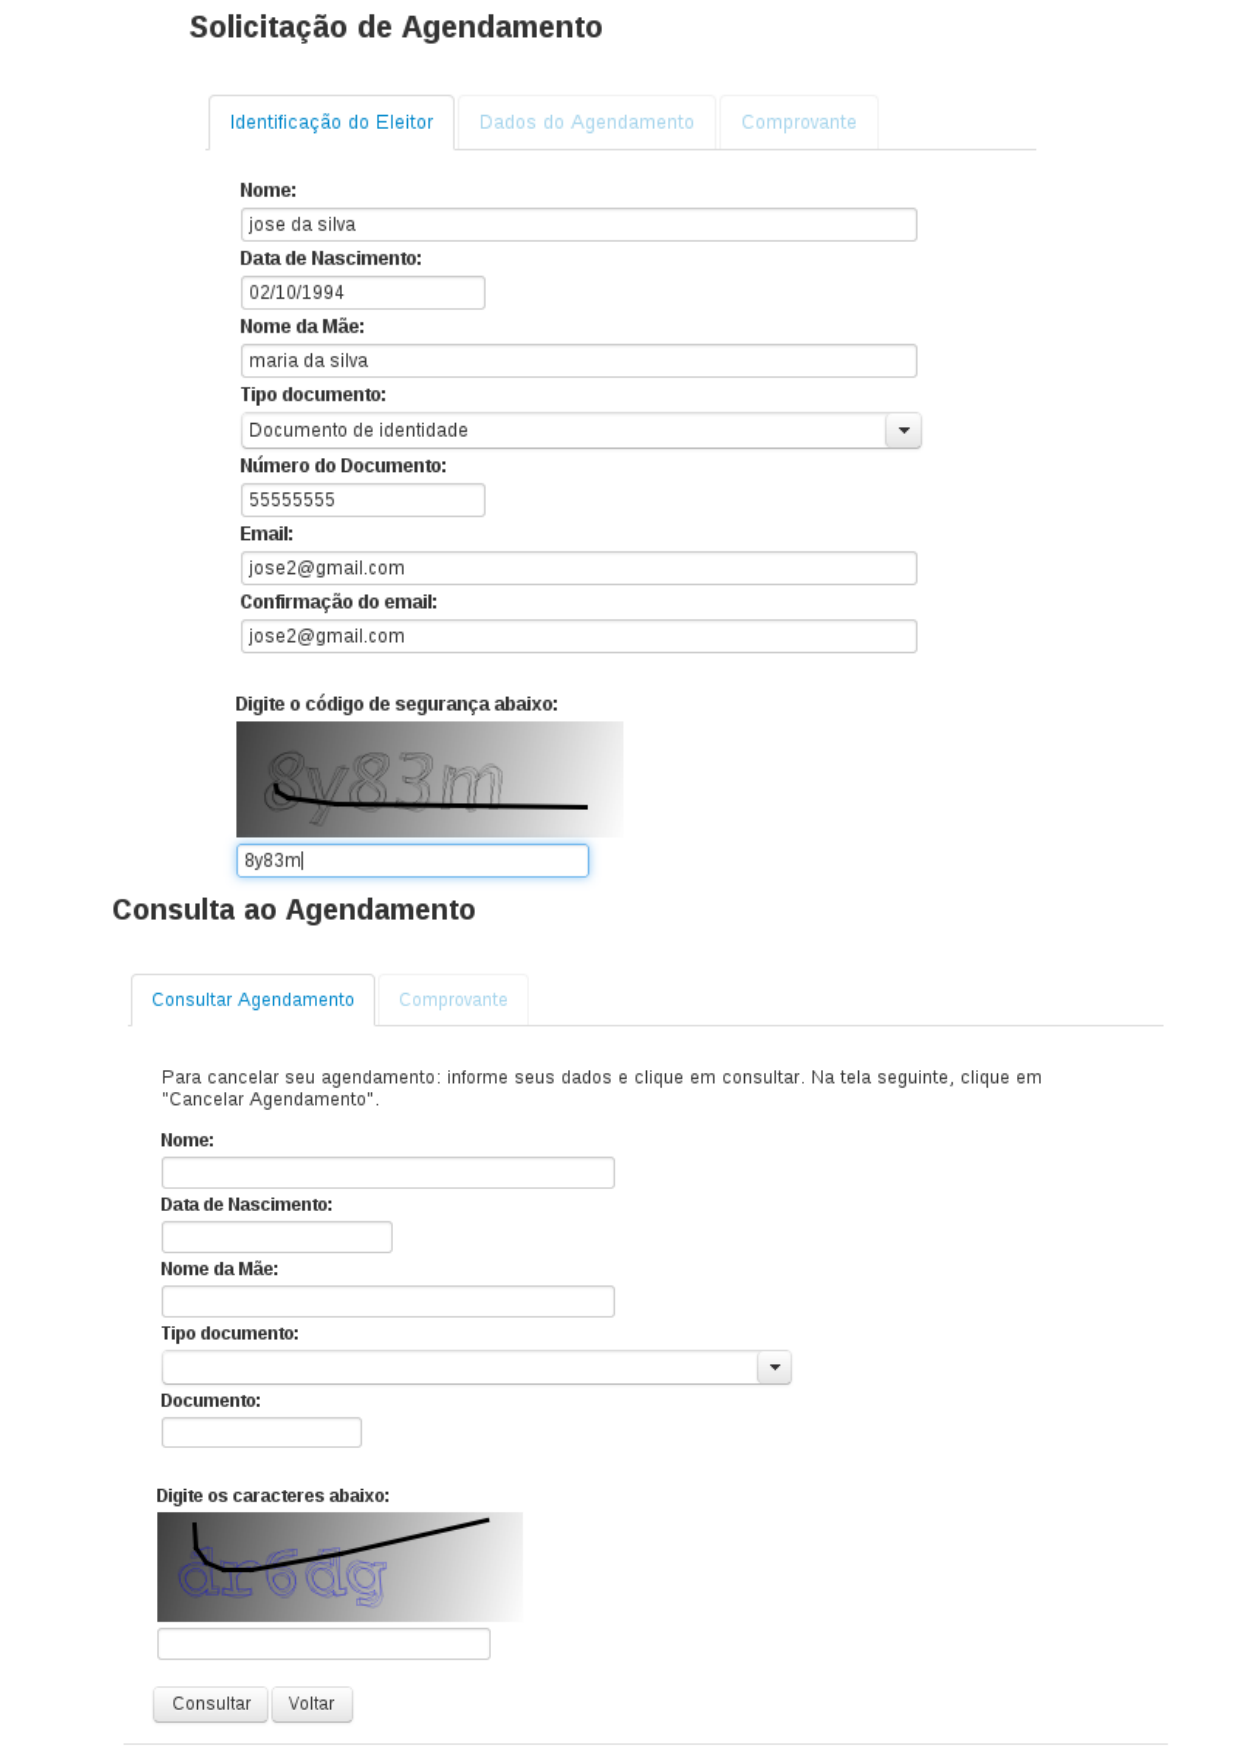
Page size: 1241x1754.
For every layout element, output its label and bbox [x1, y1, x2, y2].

picture [99, 0, 1193, 1748]
